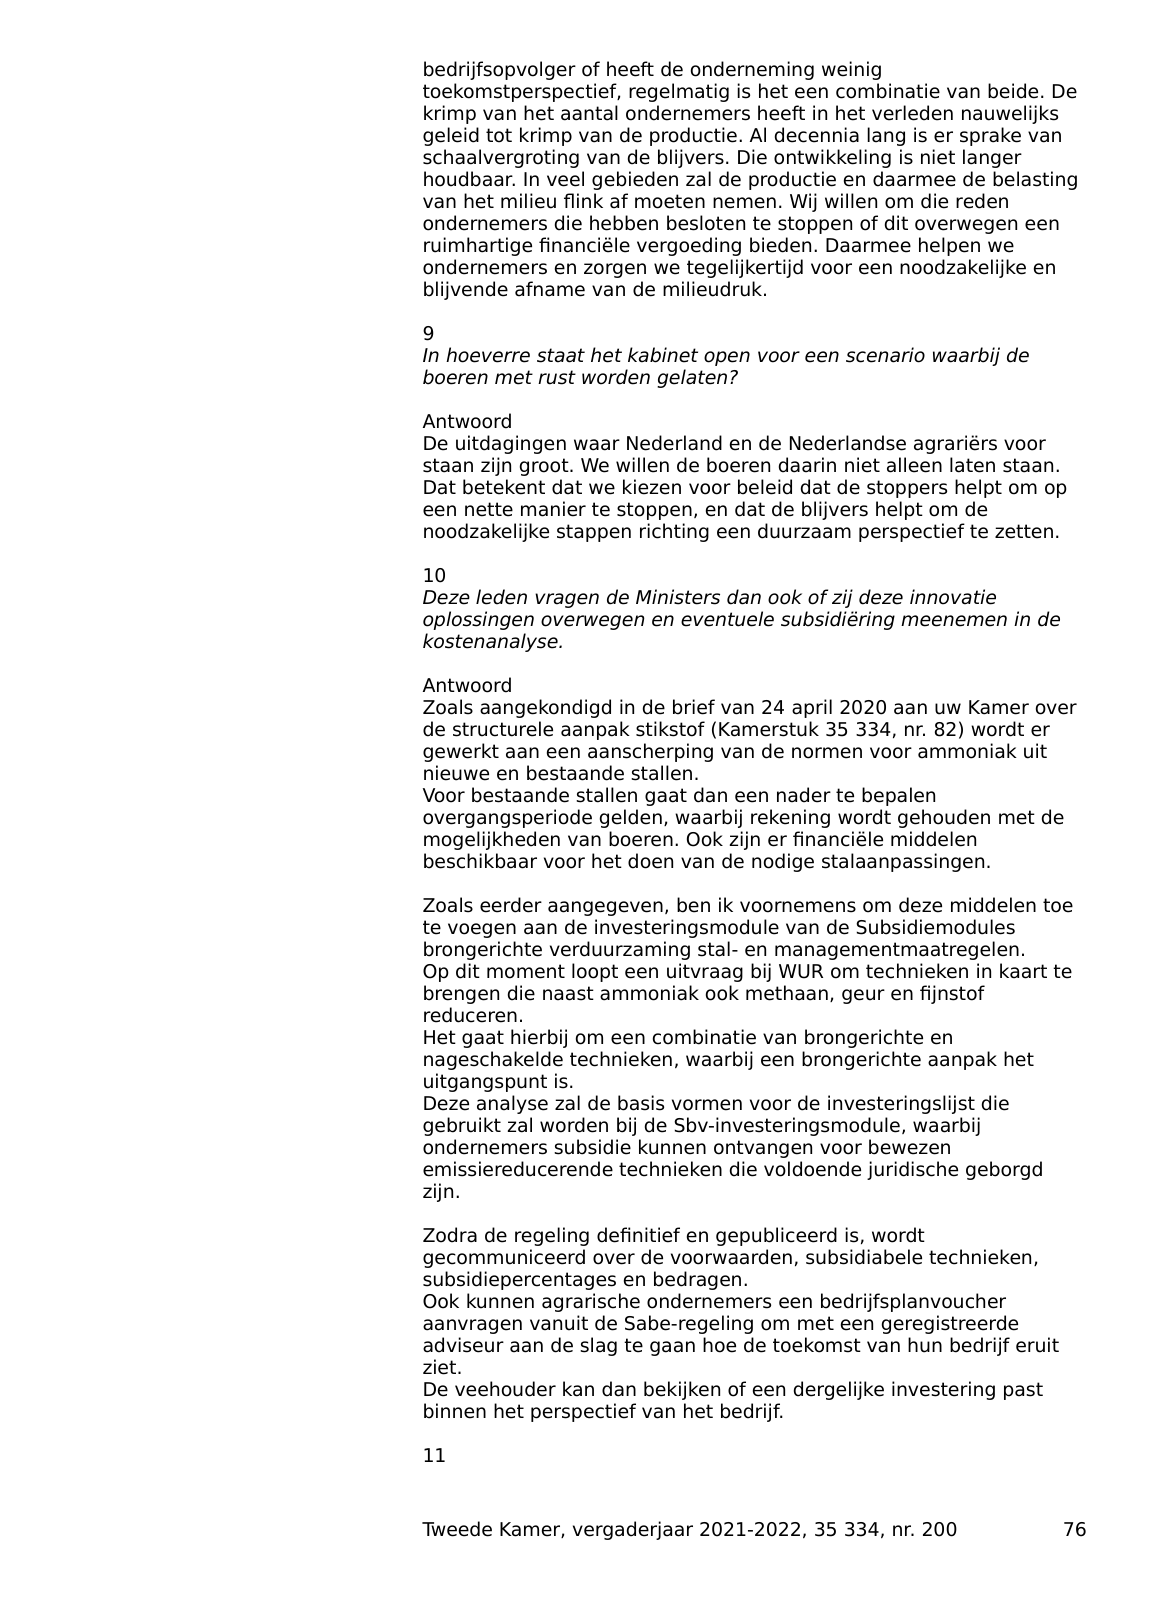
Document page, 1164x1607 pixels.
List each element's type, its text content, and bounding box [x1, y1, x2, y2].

text In hoeverre staat het kabinet open voor een scenario waarbij de boeren met rust worden gelaten? [422, 345, 1087, 389]
text De uitdagingen waar Nederland en de Nederlandse agrariërs voor staan zijn groot. We willen de boeren daarin niet alleen laten staan. Dat betekent dat we kiezen voor beleid dat de stoppers helpt om op een nette manier te stoppen, en dat de blijvers helpt om de noodzakelijke stappen richting een duurzaam perspectief te zetten. [422, 433, 1087, 543]
text 11 [422, 1445, 1087, 1467]
text Op dit moment loopt een uitvraag bij WUR om technieken in kaart te brengen die naast ammoniak ook methaan, geur en fijnstof reduceren. [422, 961, 1087, 1027]
text Deze leden vragen de Ministers dan ook of zij deze innovatie oplossingen overwegen en eventuele subsidiëring meenemen in de kostenanalyse. [422, 587, 1087, 653]
text Ook kunnen agrarische ondernemers een bedrijfsplanvoucher aanvragen vanuit de Sabe-regeling om met een geregistreerde adviseur aan de slag te gaan hoe de toekomst van hun bedrijf eruit ziet. [422, 1291, 1087, 1379]
text 10 [422, 565, 1087, 587]
text Het gaat hierbij om een combinatie van brongerichte en nageschakelde technieken, waarbij een brongerichte aanpak het uitgangspunt is. [422, 1027, 1087, 1093]
text Voor bestaande stallen gaat dan een nader te bepalen overgangsperiode gelden, waarbij rekening wordt gehouden met de mogelijkheden van boeren. Ook zijn er financiële middelen beschikbaar voor het doen van de nodige stalaanpassingen. [422, 785, 1087, 873]
text bedrijfsopvolger of heeft de onderneming weinig toekomstperspectief, regelmatig is het een combinatie van beide. De krimp van het aantal ondernemers heeft in het verleden nauwelijks geleid tot krimp van de productie. Al decennia lang is er sprake van schaalvergroting van de blijvers. Die ontwikkeling is niet langer houdbaar. In veel gebieden zal de productie en daarmee de belasting van het milieu flink af moeten nemen. Wij willen om die reden ondernemers die hebben besloten te stoppen of dit overwegen een ruimhartige financiële vergoeding bieden. Daarmee helpen we ondernemers en zorgen we tegelijkertijd voor een noodzakelijke en blijvende afname van de milieudruk. [422, 59, 1087, 301]
text Antwoord [422, 411, 1087, 433]
text Zodra de regeling definitief en gepubliceerd is, wordt gecommuniceerd over de voorwaarden, subsidiabele technieken, subsidiepercentages en bedragen. [422, 1225, 1087, 1291]
text 9 [422, 323, 1087, 345]
text De veehouder kan dan bekijken of een dergelijke investering past binnen het perspectief van het bedrijf. [422, 1379, 1087, 1423]
text Deze analyse zal de basis vormen voor de investeringslijst die gebruikt zal worden bij de Sbv-investeringsmodule, waarbij ondernemers subsidie kunnen ontvangen voor bewezen emissiereducerende technieken die voldoende juridische geborgd zijn. [422, 1093, 1087, 1203]
text Zoals eerder aangegeven, ben ik voornemens om deze middelen toe te voegen aan de investeringsmodule van de Subsidiemodules brongerichte verduurzaming stal- en managementmaatregelen. [422, 895, 1087, 961]
text Zoals aangekondigd in de brief van 24 april 2020 aan uw Kamer over de structurele aanpak stikstof (Kamerstuk 35 334, nr. 82) wordt er gewerkt aan een aanscherping van de normen voor ammoniak uit nieuwe en bestaande stallen. [422, 697, 1087, 785]
text Antwoord [422, 675, 1087, 697]
